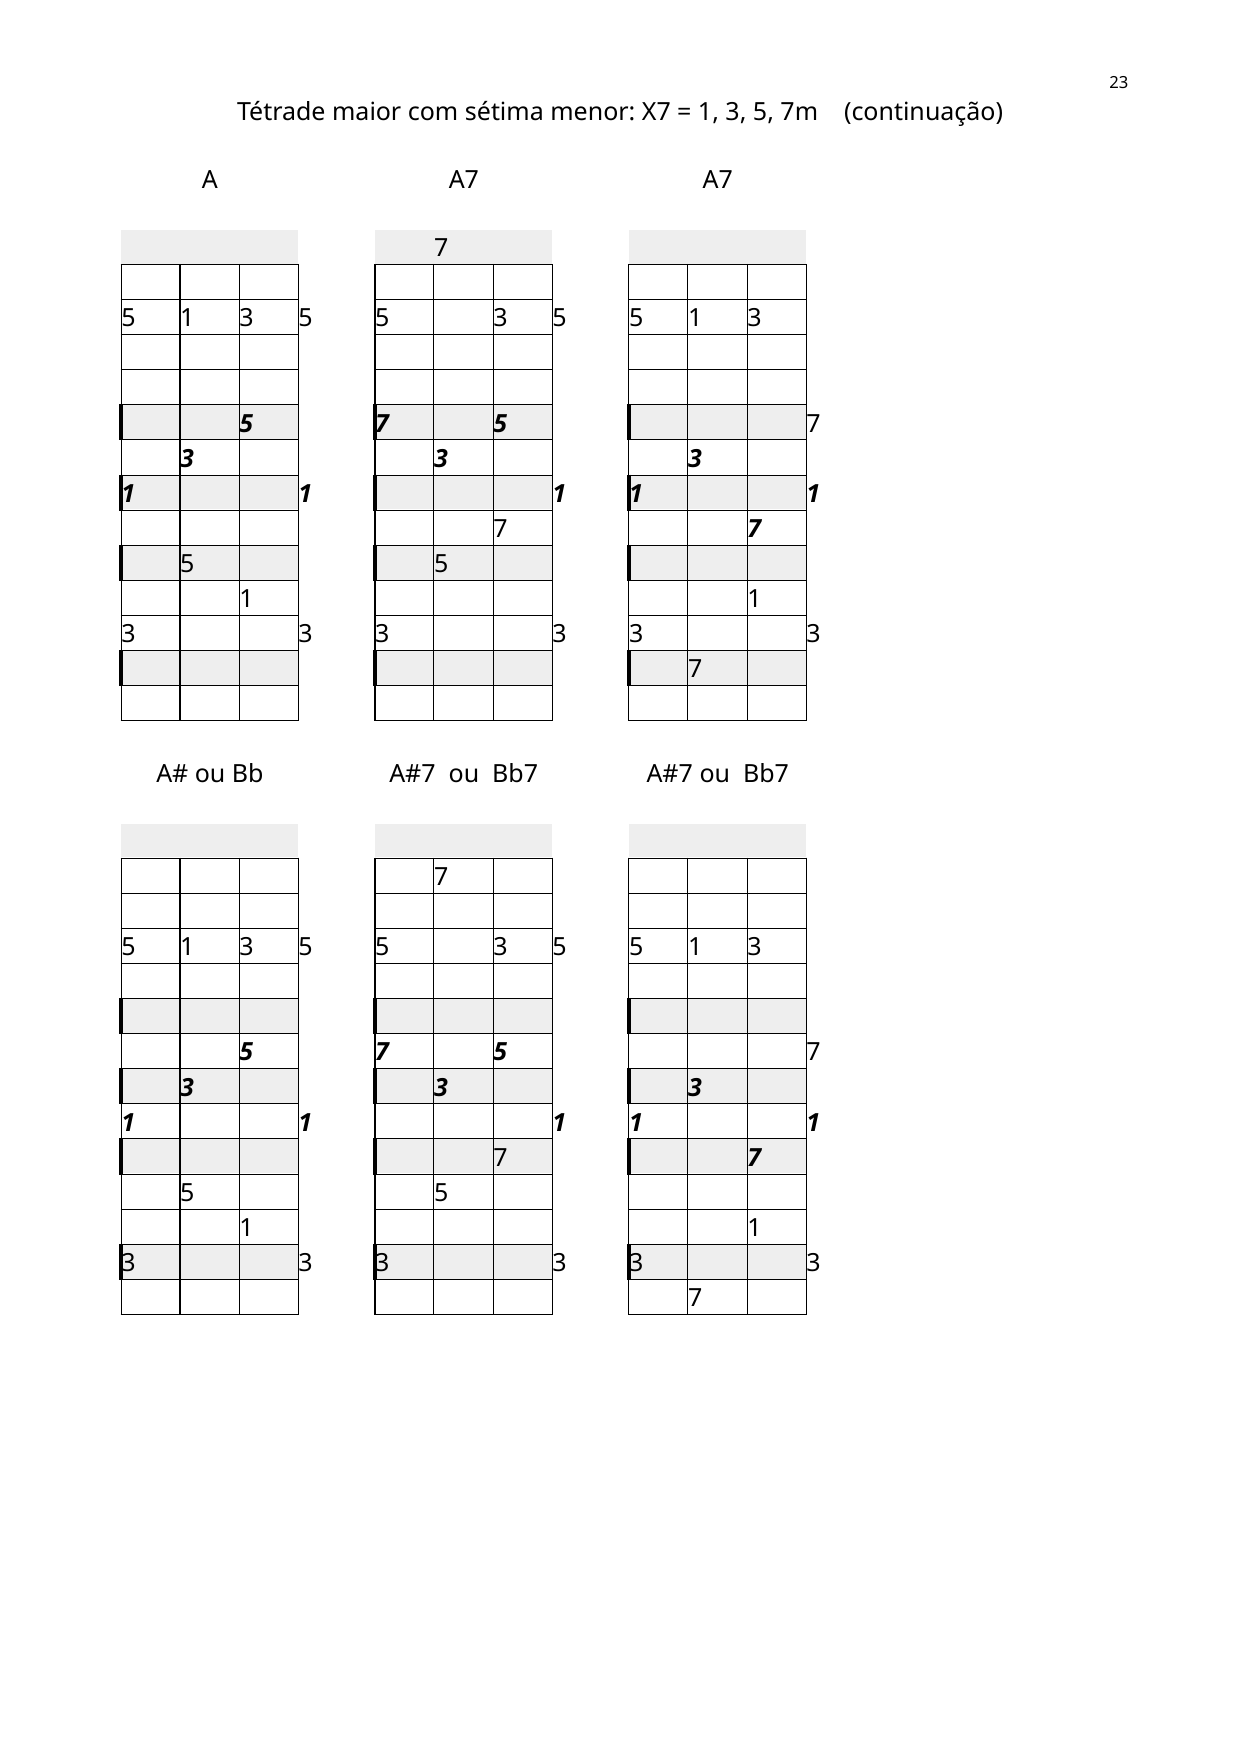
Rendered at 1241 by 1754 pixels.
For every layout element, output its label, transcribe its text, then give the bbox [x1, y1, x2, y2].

table_cell [688, 265, 747, 299]
table_cell [375, 230, 434, 264]
table_cell [376, 370, 433, 404]
table_cell [688, 405, 747, 439]
table_cell [553, 1068, 611, 1103]
table_cell 3 [376, 616, 433, 650]
table_cell [376, 1210, 433, 1244]
table_cell 7 [377, 405, 433, 439]
table_cell [553, 1174, 611, 1208]
table_cell 5 [629, 300, 687, 334]
table_cell [553, 264, 611, 299]
table_cell [299, 369, 357, 404]
table_cell [631, 546, 687, 580]
table_cell 5 [434, 1175, 493, 1208]
table_cell [181, 511, 239, 545]
table_cell [494, 964, 552, 998]
table_cell [553, 1138, 611, 1173]
table_cell 7 [688, 1280, 747, 1314]
table_cell [553, 650, 611, 685]
table_cell [377, 651, 433, 685]
table_cell [553, 685, 611, 720]
table_cell 3 [240, 300, 298, 334]
table_cell [121, 230, 180, 264]
table_cell [299, 1068, 357, 1103]
table_cell [688, 196, 747, 230]
table_cell [121, 789, 180, 823]
table_cell [180, 230, 239, 264]
table_cell [553, 998, 611, 1033]
table_cell [299, 1209, 357, 1244]
table_cell [434, 335, 493, 369]
table_cell [240, 511, 298, 545]
table_cell [806, 824, 865, 857]
table_cell [434, 196, 493, 230]
table_cell [122, 686, 179, 720]
table_cell 3 [299, 1244, 357, 1279]
table_cell [299, 998, 357, 1033]
table_cell [494, 894, 552, 928]
table_cell [240, 964, 298, 998]
table_cell [434, 476, 493, 509]
table_cell [748, 1034, 806, 1068]
table_cell [299, 545, 357, 580]
table_cell [688, 616, 747, 650]
table_cell [180, 824, 239, 857]
table_cell 1 [122, 1104, 179, 1138]
table_cell [434, 651, 493, 685]
table_cell [688, 789, 747, 823]
table_cell [629, 1280, 687, 1314]
table_cell [553, 1209, 611, 1244]
table_cell 1 [181, 929, 239, 963]
table_cell [434, 789, 493, 823]
table_cell 7 [807, 404, 865, 439]
table_cell [748, 440, 806, 474]
table_cell [629, 686, 687, 720]
table_cell [748, 651, 806, 685]
table_cell [747, 230, 806, 264]
table_cell [688, 824, 747, 857]
table_cell 7 [376, 1034, 433, 1068]
table_cell [434, 1280, 493, 1314]
table_cell [299, 650, 357, 685]
table_cell [493, 824, 552, 857]
table_cell [631, 1139, 687, 1173]
table_cell 3 [299, 615, 357, 650]
table_cell [299, 685, 357, 720]
table_cell [629, 859, 687, 893]
table_cell [240, 651, 298, 685]
table_cell 3 [688, 440, 747, 474]
table_cell [376, 1175, 433, 1208]
table_cell 1 [631, 476, 687, 509]
table_cell [181, 405, 239, 439]
table_cell [748, 964, 806, 998]
table_cell 1 [629, 1104, 687, 1138]
table_cell [122, 440, 179, 474]
table_header [552, 755, 611, 789]
table_cell [629, 230, 688, 264]
table_cell [434, 300, 493, 334]
table_cell [434, 824, 493, 857]
table_cell [494, 265, 552, 299]
table_cell [299, 580, 357, 615]
table_cell [299, 510, 357, 545]
table_cell [299, 1033, 357, 1068]
table_cell [688, 476, 747, 509]
table_cell [494, 335, 552, 369]
table_cell [376, 686, 433, 720]
table_cell [807, 928, 865, 963]
table_cell [240, 335, 298, 369]
table_header [298, 755, 357, 789]
table_cell [299, 1279, 357, 1314]
table_cell [240, 265, 298, 299]
table_cell [494, 581, 552, 615]
table_cell [377, 1069, 433, 1103]
table_cell [807, 1209, 865, 1244]
table_cell [748, 1245, 806, 1279]
table_cell 7 [494, 511, 552, 545]
table_cell [181, 1245, 239, 1279]
table_cell [807, 299, 865, 334]
table_cell 3 [688, 1069, 747, 1103]
table_cell [748, 686, 806, 720]
table_cell [806, 789, 865, 823]
table_cell 7 [688, 651, 747, 685]
table_cell [553, 334, 611, 369]
table_cell [553, 1033, 611, 1068]
table_header A7 [629, 162, 806, 196]
table_header A# ou Bb [121, 755, 298, 789]
table_cell [240, 1175, 298, 1208]
table_cell [688, 335, 747, 369]
table_cell [299, 334, 357, 369]
table_header [806, 162, 865, 196]
table_cell [807, 439, 865, 474]
table_cell [181, 651, 239, 685]
table_cell [122, 1034, 179, 1068]
table_cell [240, 859, 298, 893]
table_cell [434, 370, 493, 404]
table_cell [494, 686, 552, 720]
table_cell [434, 964, 493, 998]
text Tétrade maior com sétima menor: X7 = 1, 3, 5, 7m (continuação) [112, 93, 1128, 128]
table_cell [239, 789, 298, 823]
table_cell [493, 789, 552, 823]
table_cell 5 [494, 405, 552, 439]
table_cell [181, 1034, 239, 1068]
table_cell [553, 858, 611, 893]
table_cell [629, 440, 687, 474]
table_cell [494, 1280, 552, 1314]
table_cell [807, 1138, 865, 1173]
table_cell [240, 999, 298, 1033]
table_cell [122, 370, 179, 404]
table_cell [240, 1280, 298, 1314]
table_cell 3 [807, 615, 865, 650]
table_cell [807, 685, 865, 720]
table_cell [239, 196, 298, 230]
table_cell [434, 1139, 493, 1173]
table_cell [748, 546, 806, 580]
table_header A#7 ou Bb7 [629, 755, 806, 789]
table_cell 5 [553, 928, 611, 963]
table_cell 1 [240, 1210, 298, 1244]
table_cell 1 [553, 475, 611, 509]
table_cell [122, 1175, 179, 1208]
table_cell [181, 1104, 239, 1138]
table_cell [494, 476, 552, 509]
table_cell [376, 265, 433, 299]
table_cell [181, 894, 239, 928]
table_cell 3 [181, 1069, 239, 1103]
table_cell [180, 789, 239, 823]
table_cell [552, 824, 611, 857]
table_cell [299, 404, 357, 439]
table_cell [434, 686, 493, 720]
table_cell [377, 476, 433, 509]
table_cell [434, 1245, 493, 1279]
table_cell [181, 686, 239, 720]
table_cell [434, 894, 493, 928]
table_cell [807, 369, 865, 404]
table_cell 3 [629, 616, 687, 650]
table_cell [748, 1104, 806, 1138]
table_cell [240, 476, 298, 509]
table_cell [494, 546, 552, 580]
table_cell 3 [494, 929, 552, 963]
table_cell [747, 789, 806, 823]
table_cell 3 [494, 300, 552, 334]
table_cell 5 [553, 299, 611, 334]
table_cell [552, 230, 611, 264]
table_cell [807, 893, 865, 928]
table_cell [807, 858, 865, 893]
table_cell [494, 1245, 552, 1279]
table_cell [629, 789, 688, 823]
table_cell [434, 1210, 493, 1244]
table_cell [494, 1175, 552, 1208]
table_cell [807, 963, 865, 998]
table_cell [181, 999, 239, 1033]
table_cell [688, 546, 747, 580]
table_cell [122, 859, 179, 893]
table_cell 1 [688, 300, 747, 334]
table_header [298, 162, 357, 196]
table_cell 1 [299, 1103, 357, 1138]
table_cell 3 [240, 929, 298, 963]
table_cell [299, 963, 357, 998]
table_cell 3 [807, 1244, 865, 1279]
table_cell 7 [434, 230, 493, 264]
table_cell 3 [122, 616, 179, 650]
table_cell [748, 999, 806, 1033]
table_cell [807, 510, 865, 545]
table_cell [181, 964, 239, 998]
table_cell [494, 1069, 552, 1103]
table_cell 7 [748, 1139, 806, 1173]
table_cell [688, 230, 747, 264]
table_cell [748, 265, 806, 299]
table_cell [181, 616, 239, 650]
table_cell [181, 859, 239, 893]
table_cell [181, 1210, 239, 1244]
table_cell [553, 404, 611, 439]
table_cell [298, 789, 357, 823]
table_cell [434, 511, 493, 545]
table_header A7 [375, 162, 552, 196]
table_cell [631, 999, 687, 1033]
table_header [552, 162, 611, 196]
table_cell [181, 476, 239, 509]
table_cell [493, 230, 552, 264]
table_cell [688, 1210, 747, 1244]
table_cell [807, 1068, 865, 1103]
table_cell [180, 196, 239, 230]
table_cell [688, 1175, 747, 1208]
table_cell [494, 651, 552, 685]
table_cell 3 [434, 440, 493, 474]
table_cell [748, 894, 806, 928]
table_cell [181, 581, 239, 615]
table_cell [688, 686, 747, 720]
table_cell [748, 405, 806, 439]
table_cell 5 [376, 300, 433, 334]
table_cell [377, 1139, 433, 1173]
table_cell [434, 999, 493, 1033]
table_cell [181, 265, 239, 299]
table_cell [807, 334, 865, 369]
table_cell 7 [494, 1139, 552, 1173]
table_cell [629, 370, 687, 404]
table_cell 7 [807, 1033, 865, 1068]
table_cell [123, 405, 179, 439]
table_cell [377, 546, 433, 580]
table_cell [494, 440, 552, 474]
table_cell [377, 999, 433, 1033]
table_cell [375, 196, 434, 230]
table_cell [748, 335, 806, 369]
table_header A#7 ou Bb7 [375, 755, 552, 789]
table_cell [748, 476, 806, 509]
table_cell 5 [299, 299, 357, 334]
table_cell 1 [240, 581, 298, 615]
table_cell [121, 196, 180, 230]
table_cell 1 [807, 475, 865, 509]
table_cell 5 [240, 1034, 298, 1068]
table_cell [807, 998, 865, 1033]
table_cell [494, 370, 552, 404]
table_cell [631, 651, 687, 685]
table_cell [298, 824, 357, 857]
table_cell [748, 616, 806, 650]
table_cell [688, 1139, 747, 1173]
table_cell [434, 929, 493, 963]
table_cell [553, 1279, 611, 1314]
table_cell [494, 859, 552, 893]
table_cell [747, 824, 806, 857]
table_cell [123, 999, 179, 1033]
table_cell [629, 265, 687, 299]
table_cell [807, 1174, 865, 1208]
table_cell [631, 1069, 687, 1103]
table_cell [181, 335, 239, 369]
table_cell 3 [553, 615, 611, 650]
table_cell [434, 405, 493, 439]
table_cell [123, 546, 179, 580]
table_cell 5 [181, 546, 239, 580]
table_cell [688, 999, 747, 1033]
table_cell [376, 859, 433, 893]
table_cell [748, 1069, 806, 1103]
table_cell [240, 546, 298, 580]
table_cell [553, 439, 611, 474]
table_cell [376, 440, 433, 474]
table_cell [494, 999, 552, 1033]
table_cell [376, 581, 433, 615]
table_cell [629, 894, 687, 928]
table_cell [240, 1104, 298, 1138]
table_cell [123, 1139, 179, 1173]
table_cell [553, 545, 611, 580]
table_cell [376, 964, 433, 998]
table_cell [181, 370, 239, 404]
table_cell 3 [377, 1245, 433, 1279]
table_cell [552, 196, 611, 230]
table_cell 1 [688, 929, 747, 963]
table_cell [434, 581, 493, 615]
table_cell 1 [553, 1103, 611, 1138]
table_cell [553, 893, 611, 928]
table_cell [298, 196, 357, 230]
table_cell [299, 264, 357, 299]
table_cell [122, 265, 179, 299]
table_cell [122, 581, 179, 615]
table_cell 1 [299, 475, 357, 509]
table_header A [121, 162, 298, 196]
table_cell [688, 1245, 747, 1279]
table_cell 5 [376, 929, 433, 963]
table_cell 5 [181, 1175, 239, 1208]
table_cell 5 [434, 546, 493, 580]
table_cell [629, 824, 688, 857]
table_cell [688, 581, 747, 615]
table_cell 3 [181, 440, 239, 474]
table_cell [688, 1104, 747, 1138]
table_cell [240, 440, 298, 474]
table_cell [375, 789, 434, 823]
table_cell [240, 616, 298, 650]
table_cell 5 [629, 929, 687, 963]
table_cell [806, 196, 865, 230]
table_cell [299, 858, 357, 893]
table_cell [807, 264, 865, 299]
table_cell [376, 1280, 433, 1314]
table_cell [494, 1210, 552, 1244]
table_cell [239, 824, 298, 857]
table_cell [122, 335, 179, 369]
table_cell [807, 650, 865, 685]
table_cell 3 [631, 1245, 687, 1279]
table_cell [122, 511, 179, 545]
table_cell 5 [122, 929, 179, 963]
table_cell [629, 581, 687, 615]
table_cell [123, 651, 179, 685]
table_cell [688, 1034, 747, 1068]
table_cell 7 [434, 859, 493, 893]
table_cell [240, 1139, 298, 1173]
table_cell [299, 439, 357, 474]
table_cell 3 [434, 1069, 493, 1103]
table_cell 3 [748, 929, 806, 963]
table_cell [629, 511, 687, 545]
table_cell [434, 616, 493, 650]
table_cell [376, 894, 433, 928]
table_cell [493, 196, 552, 230]
table_cell [240, 1069, 298, 1103]
table_cell 5 [240, 405, 298, 439]
table_cell [807, 1279, 865, 1314]
table_cell [688, 894, 747, 928]
table_cell [688, 964, 747, 998]
table_cell [181, 1280, 239, 1314]
table_cell [123, 1069, 179, 1103]
table_cell [748, 370, 806, 404]
table_cell 3 [748, 300, 806, 334]
table_cell [299, 1138, 357, 1173]
table_cell [240, 370, 298, 404]
table_cell [181, 1139, 239, 1173]
table_cell [629, 335, 687, 369]
table_cell 1 [748, 581, 806, 615]
table_cell [688, 511, 747, 545]
table_cell [122, 1210, 179, 1244]
table_cell [748, 1280, 806, 1314]
table_cell [553, 580, 611, 615]
table_cell [747, 196, 806, 230]
table_cell [376, 335, 433, 369]
table_cell [688, 859, 747, 893]
table_cell 5 [122, 300, 179, 334]
table_cell 3 [123, 1245, 179, 1279]
table_cell [240, 1245, 298, 1279]
table_cell [629, 1034, 687, 1068]
table_cell [122, 894, 179, 928]
table_cell 1 [807, 1103, 865, 1138]
table_cell [434, 1034, 493, 1068]
table_cell [494, 1104, 552, 1138]
table_cell [239, 230, 298, 264]
table_cell [807, 580, 865, 615]
table_cell [376, 1104, 433, 1138]
table_cell [376, 511, 433, 545]
table_cell [299, 1174, 357, 1208]
table_cell [807, 545, 865, 580]
table_cell [748, 859, 806, 893]
table_cell 5 [299, 928, 357, 963]
table_cell [553, 963, 611, 998]
table_cell [121, 824, 180, 857]
table_cell [122, 964, 179, 998]
table_cell [748, 1175, 806, 1208]
table_cell [629, 196, 688, 230]
table_cell [629, 1210, 687, 1244]
table_cell [553, 369, 611, 404]
table_cell [240, 686, 298, 720]
table_cell [553, 510, 611, 545]
table_cell [688, 370, 747, 404]
table_cell [434, 265, 493, 299]
table_cell 5 [494, 1034, 552, 1068]
table_cell [375, 824, 434, 857]
table_cell [631, 405, 687, 439]
table_cell [629, 1175, 687, 1208]
table_cell [806, 230, 865, 264]
table_cell [299, 893, 357, 928]
table_cell [122, 1280, 179, 1314]
table_cell [494, 616, 552, 650]
table_cell [240, 894, 298, 928]
table_cell 1 [181, 300, 239, 334]
table_cell 7 [748, 511, 806, 545]
table_header [806, 755, 865, 789]
table_cell 1 [123, 476, 179, 509]
table_cell [298, 230, 357, 264]
table_cell [552, 789, 611, 823]
table_cell 1 [748, 1210, 806, 1244]
table_cell 3 [553, 1244, 611, 1279]
table_cell [629, 964, 687, 998]
table_cell [434, 1104, 493, 1138]
